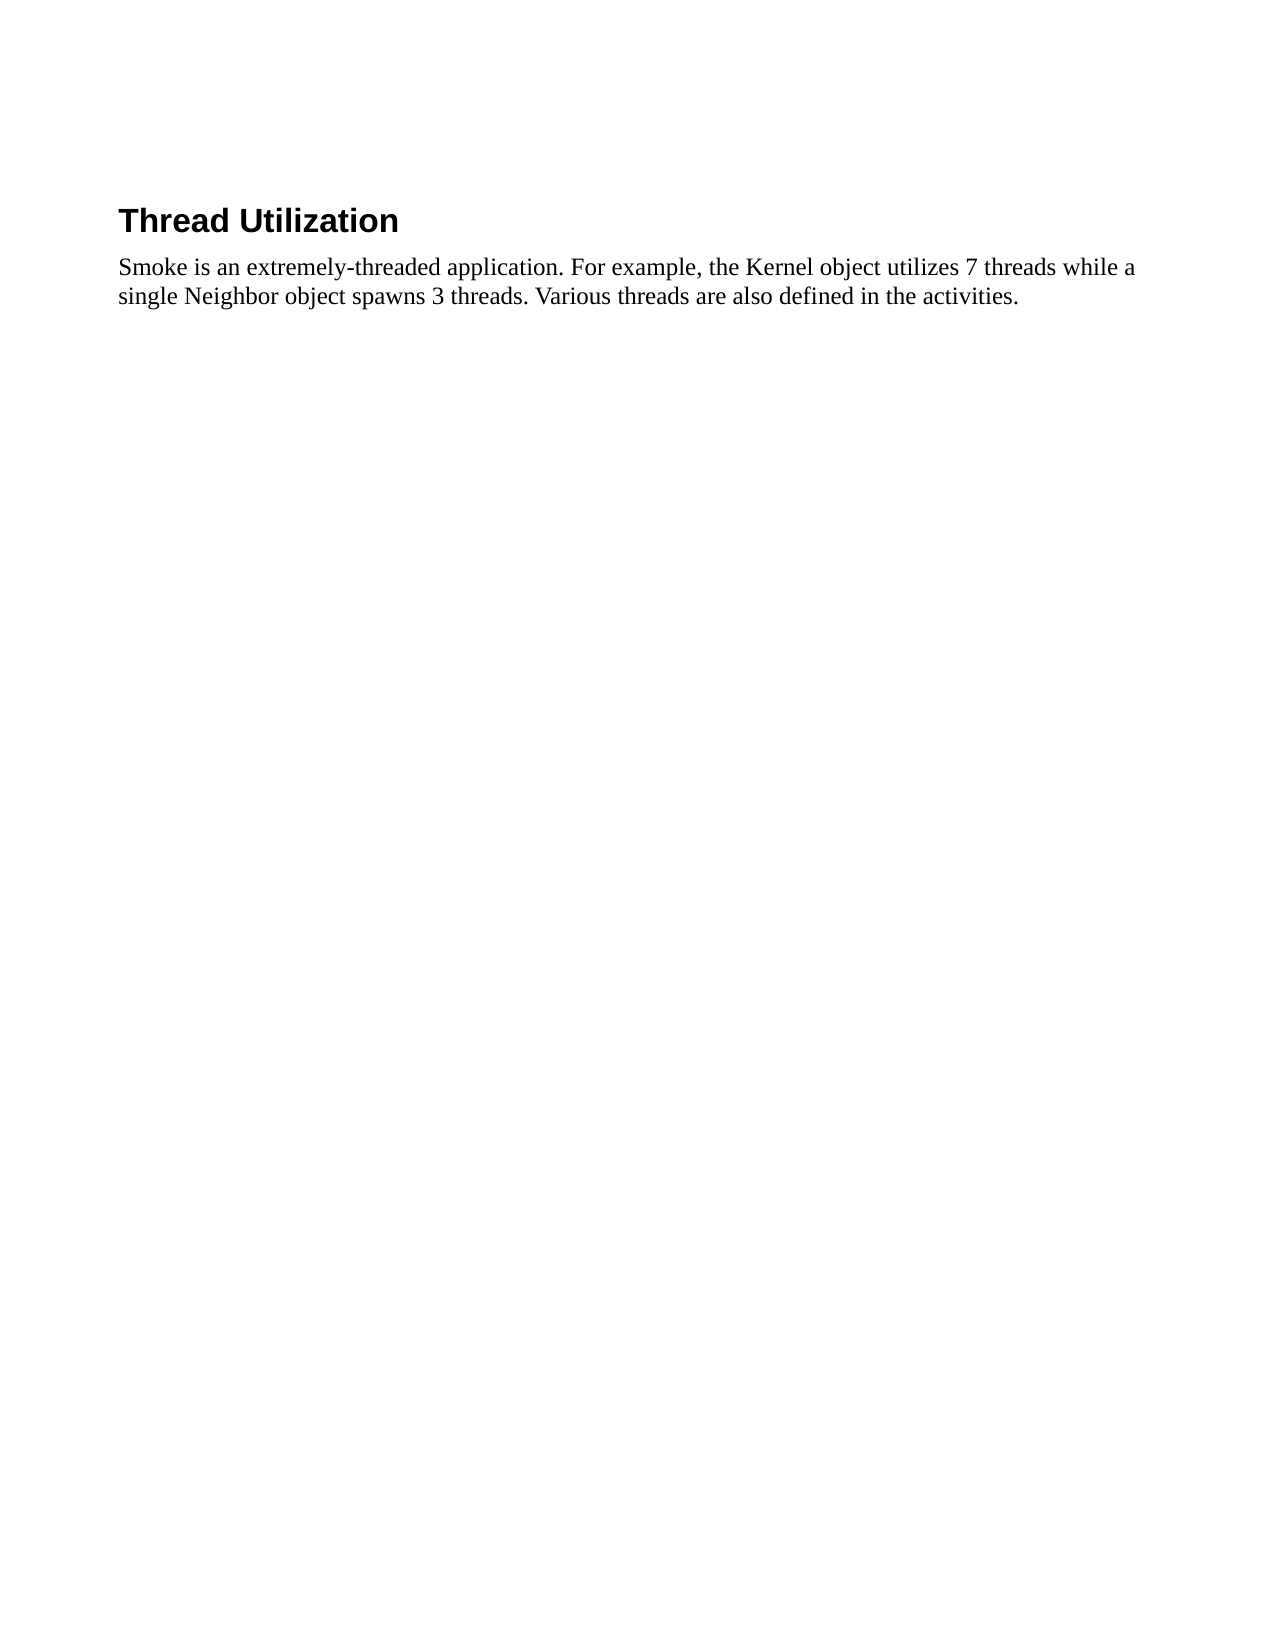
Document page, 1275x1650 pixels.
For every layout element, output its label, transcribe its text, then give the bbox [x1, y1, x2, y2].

subtitle Thread Utilization [118, 201, 1157, 240]
text Smoke is an extremely-threaded application. For example, the Kernel object utilizes 7 threads while a single Neighbor object spawns 3 threads. Various threads are also defined in the activities. [118, 252, 1157, 310]
